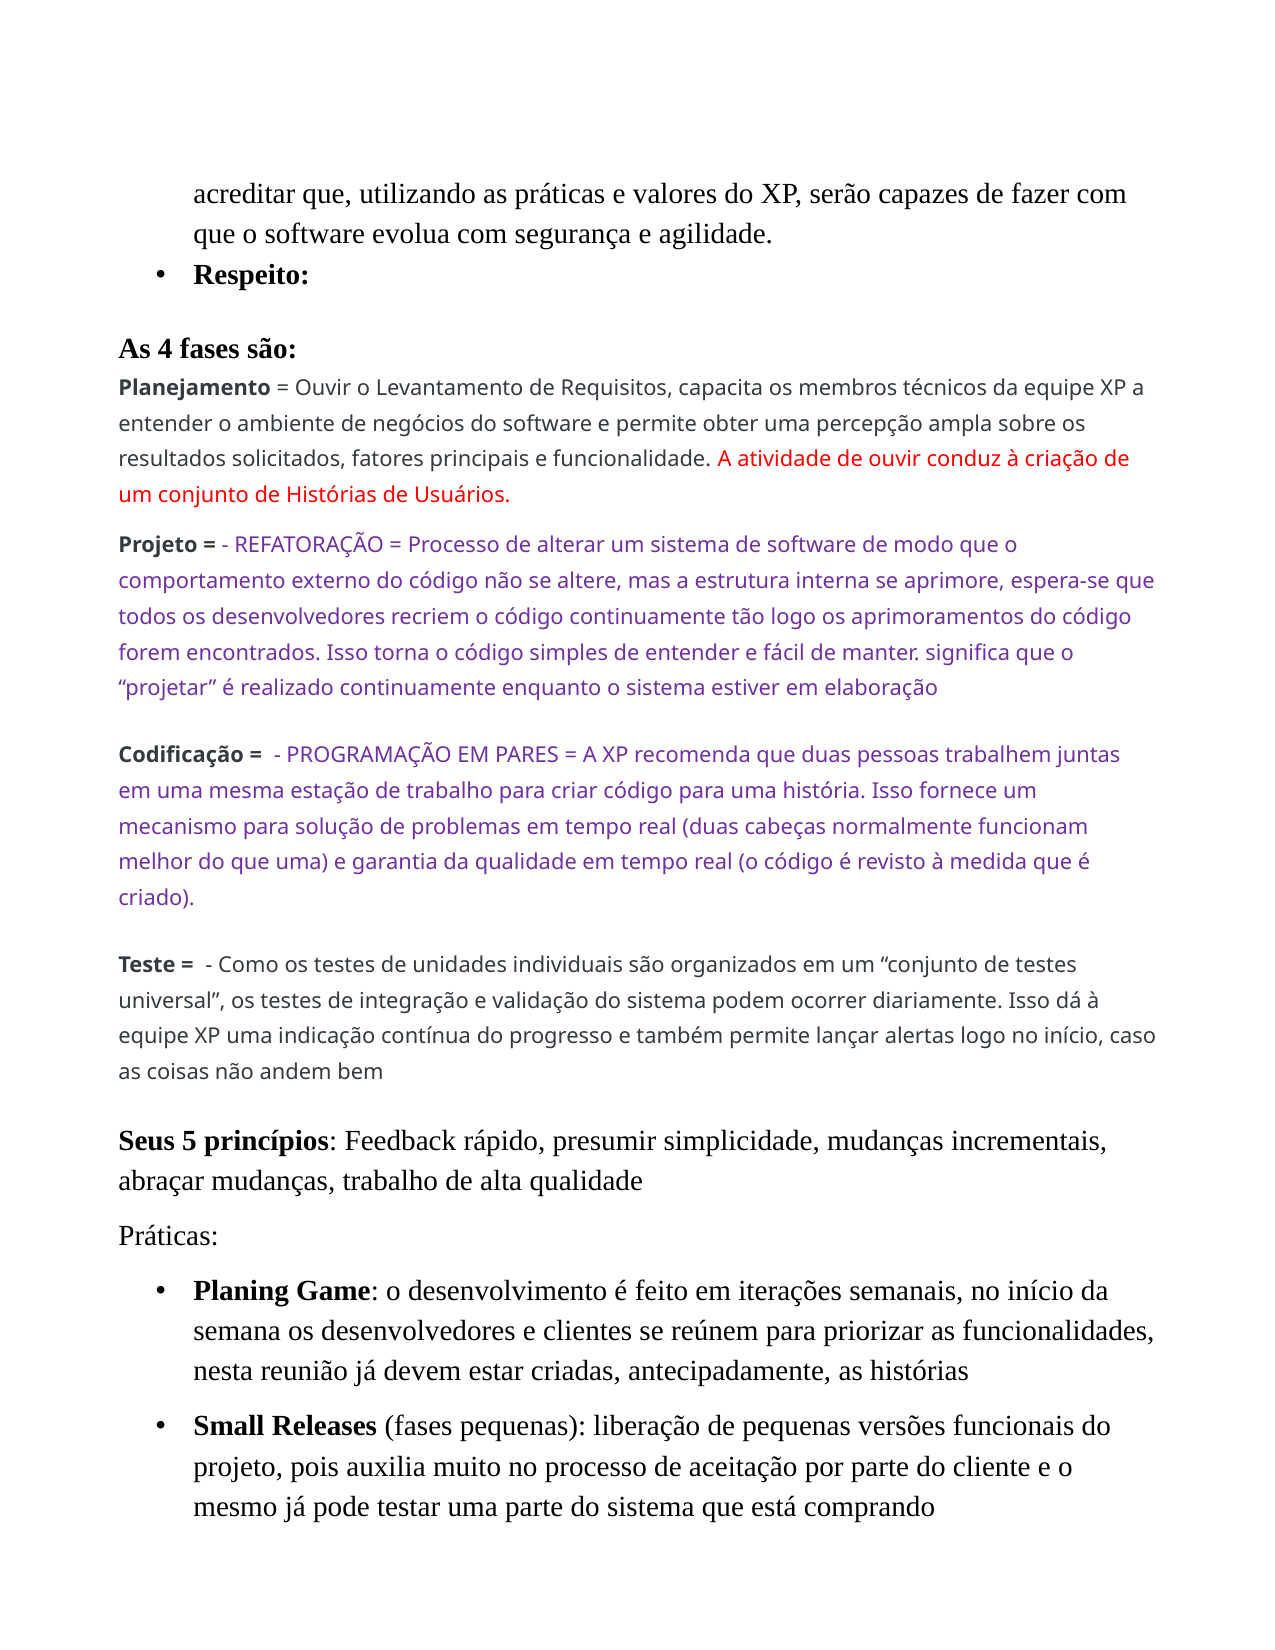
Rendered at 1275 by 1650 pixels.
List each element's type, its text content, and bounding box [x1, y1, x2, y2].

text Planejamento = Ouvir o Levantamento de Requisitos, capacita os membros técnicos da equipe XP a entender o ambiente de negócios do software e permite obter uma percepção ampla sobre os resultados solicitados, fatores principais e funcionalidade. A atividade de ouvir conduz à criação de um conjunto de Histórias de Usuários. [118, 372, 1157, 509]
list Planing Game: o desenvolvimento é feito em iterações semanais, no início da semana os desenvolvedores e clientes se reúnem para priorizar as funcionalidades, nesta reunião já devem estar criadas, antecipadamente, as histórias [156, 1273, 1157, 1387]
list Respeito: [156, 257, 1157, 290]
text Seus 5 princípios: Feedback rápido, presumir simplicidade, mudanças incrementais, abraçar mudanças, trabalho de alta qualidade [118, 1123, 1157, 1197]
text Teste = - Como os testes de unidades individuais são organizados em um “conjunto de testes universal”, os testes de integração e validação do sistema podem ocorrer diariamente. Isso dá à equipe XP uma indicação contínua do progresso e também permite lançar alertas logo no início, caso as coisas não andem bem [118, 949, 1157, 1086]
text As 4 fases são: [118, 332, 1157, 365]
list Small Releases (fases pequenas): liberação de pequenas versões funcionais do projeto, pois auxilia muito no processo de aceitação por parte do cliente e o mesmo já pode testar uma parte do sistema que está comprando [156, 1408, 1157, 1522]
text Projeto = - REFATORAÇÃO = Processo de alterar um sistema de software de modo que o comportamento externo do código não se altere, mas a estrutura interna se aprimore, espera-se que todos os desenvolvedores recriem o código continuamente tão logo os aprimoramentos do código forem encontrados. Isso torna o código simples de entender e fácil de manter. significa que o “projetar” é realizado continuamente enquanto o sistema estiver em elaboração [118, 529, 1157, 702]
text Codificação = - PROGRAMAÇÃO EM PARES = A XP recomenda que duas pessoas trabalhem juntas em uma mesma estação de trabalho para criar código para uma história. Isso fornece um mecanismo para solução de problemas em tempo real (duas cabeças normalmente funcionam melhor do que uma) e garantia da qualidade em tempo real (o código é revisto à medida que é criado). [118, 739, 1157, 912]
list acreditar que, utilizando as práticas e valores do XP, serão capazes de fazer com que o software evolua com segurança e agilidade. [156, 176, 1157, 250]
text Práticas: [118, 1218, 1157, 1252]
